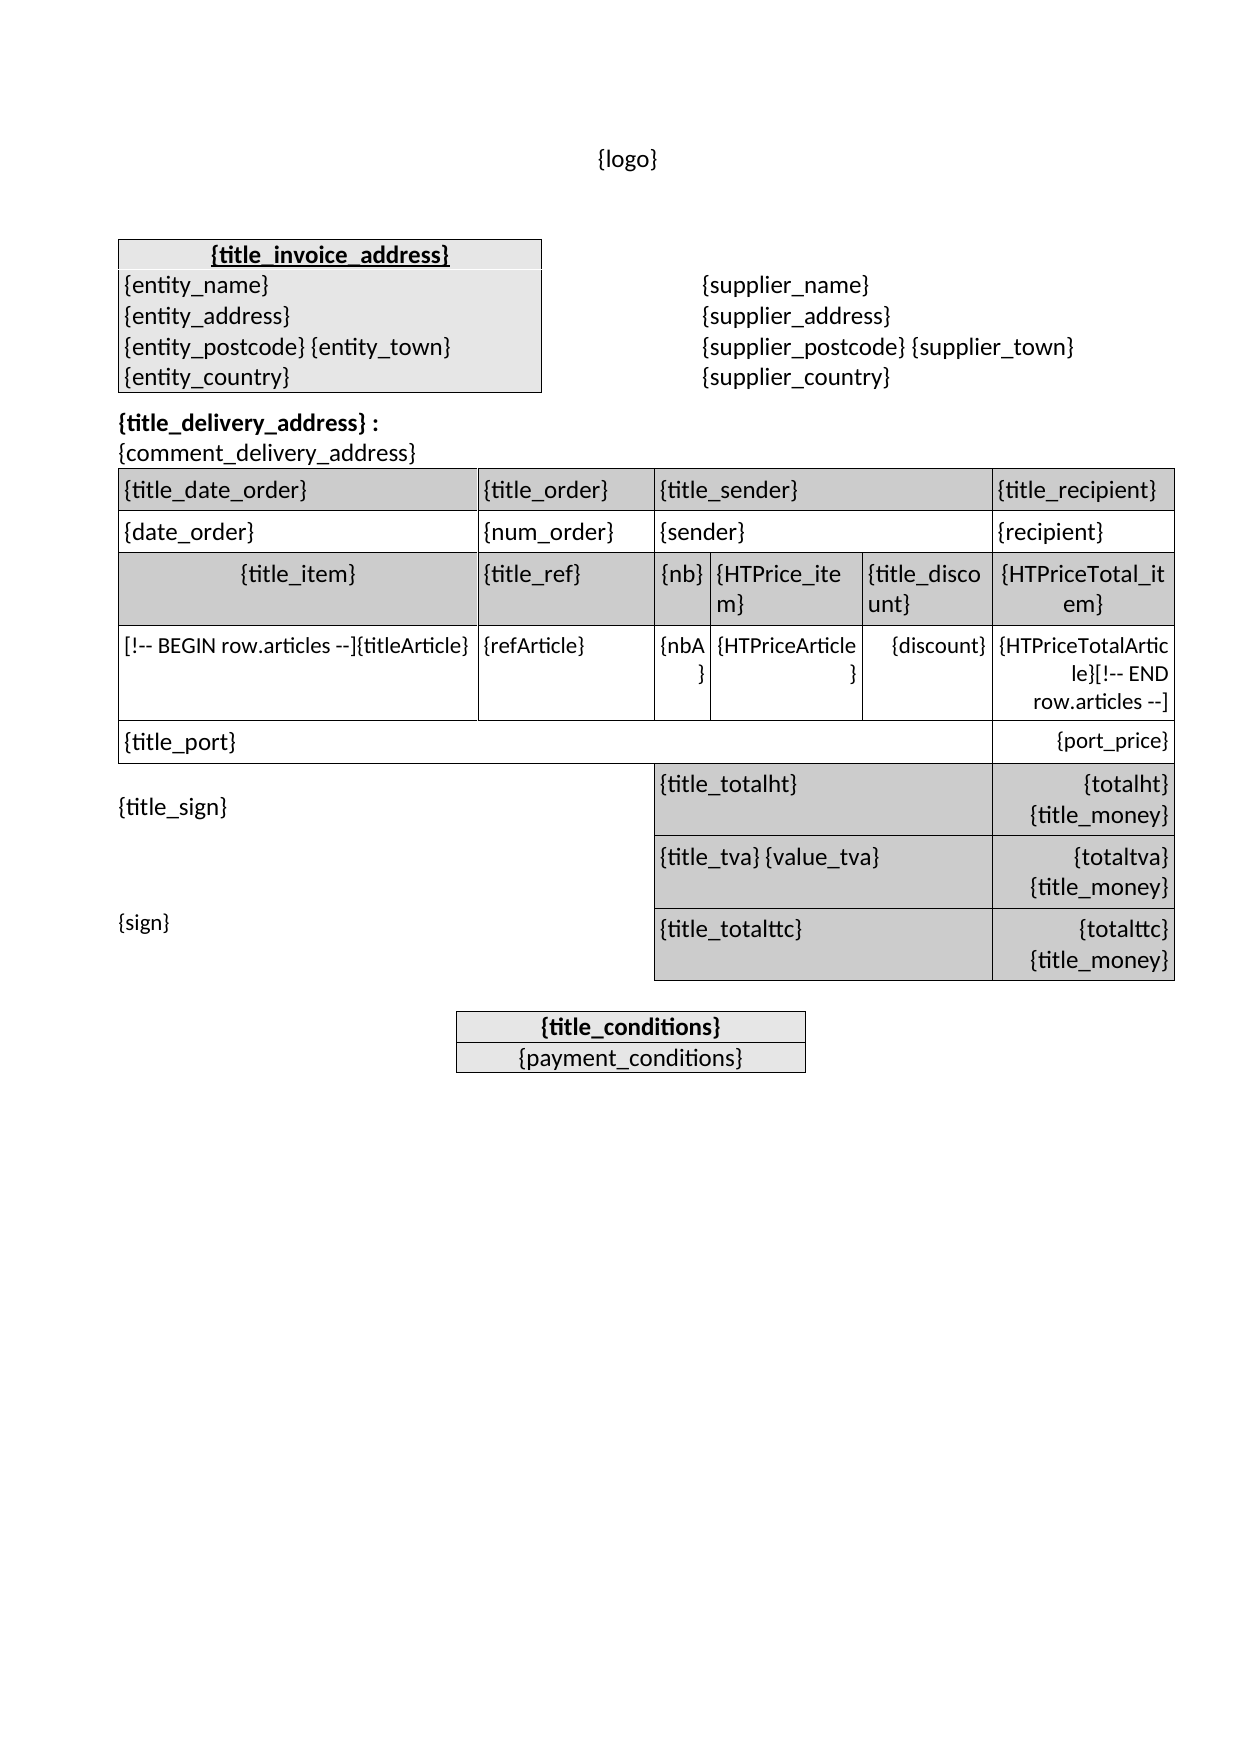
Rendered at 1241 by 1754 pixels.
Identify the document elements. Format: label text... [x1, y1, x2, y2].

table_cell [542, 270, 696, 392]
table_header [118, 118, 493, 186]
table_cell {sender} [655, 511, 992, 552]
table_cell {HTPriceTotal_item} [993, 553, 1174, 625]
table_cell {HTPriceTotalArticle}[!-- END row.articles --] [993, 626, 1174, 720]
table_header {title_invoice_address} [119, 240, 541, 269]
table_header [696, 239, 1122, 269]
table_cell {title_port} [119, 721, 992, 763]
table_cell {refArticle} [479, 626, 654, 720]
table_header {title_sender} [655, 469, 992, 510]
table_cell {title_totalht} [655, 764, 992, 835]
table_cell {totalht} {title_money} [993, 764, 1174, 835]
table_cell {title_ref} [479, 553, 654, 625]
table_cell {payment_conditions} [457, 1043, 805, 1072]
table_cell {title_item} [119, 553, 477, 625]
table_cell [118, 835, 477, 908]
table_cell {num_order} [479, 511, 654, 552]
table_cell {title_sign} [118, 764, 477, 835]
table_cell {date_order} [119, 511, 477, 552]
table_cell [478, 908, 654, 981]
table_cell {nbA} [655, 626, 710, 720]
table_cell {discount} [863, 626, 992, 720]
table_cell {entity_name} {entity_address} {entity_postcode} {entity_town} {entity_country} [119, 270, 541, 392]
table_header {logo} [493, 118, 762, 186]
text {title_delivery_address} : [118, 407, 1122, 438]
table_cell {port_price} [993, 721, 1174, 763]
table_cell {HTPrice_item} [711, 553, 862, 625]
table_header {title_conditions} [457, 1012, 805, 1042]
table_header {title_date_order} [119, 469, 477, 510]
table_cell {title_tva} {value_tva} [655, 836, 992, 908]
table_cell {title_totalttc} [655, 909, 992, 980]
table_header [542, 239, 696, 269]
table_cell [478, 835, 654, 908]
table_cell [478, 764, 654, 835]
table_header {title_recipient} [993, 469, 1174, 510]
table_header {title_order} [479, 469, 654, 510]
table_cell [!-- BEGIN row.articles --]{titleArticle} [119, 626, 477, 720]
table_cell {totaltva} {title_money} [993, 836, 1174, 908]
table_header [762, 118, 1122, 186]
table_cell {sign} [118, 908, 477, 981]
table_cell {HTPriceArticle} [711, 626, 862, 720]
table_cell {recipient} [993, 511, 1174, 552]
text {comment_delivery_address} [118, 438, 1122, 468]
table_cell {supplier_name} {supplier_address} {supplier_postcode} {supplier_town} {supplier_country} [696, 270, 1122, 392]
table_cell {totalttc} {title_money} [993, 909, 1174, 980]
table_cell {title_discount} [863, 553, 992, 625]
table_cell {nb} [655, 553, 710, 625]
